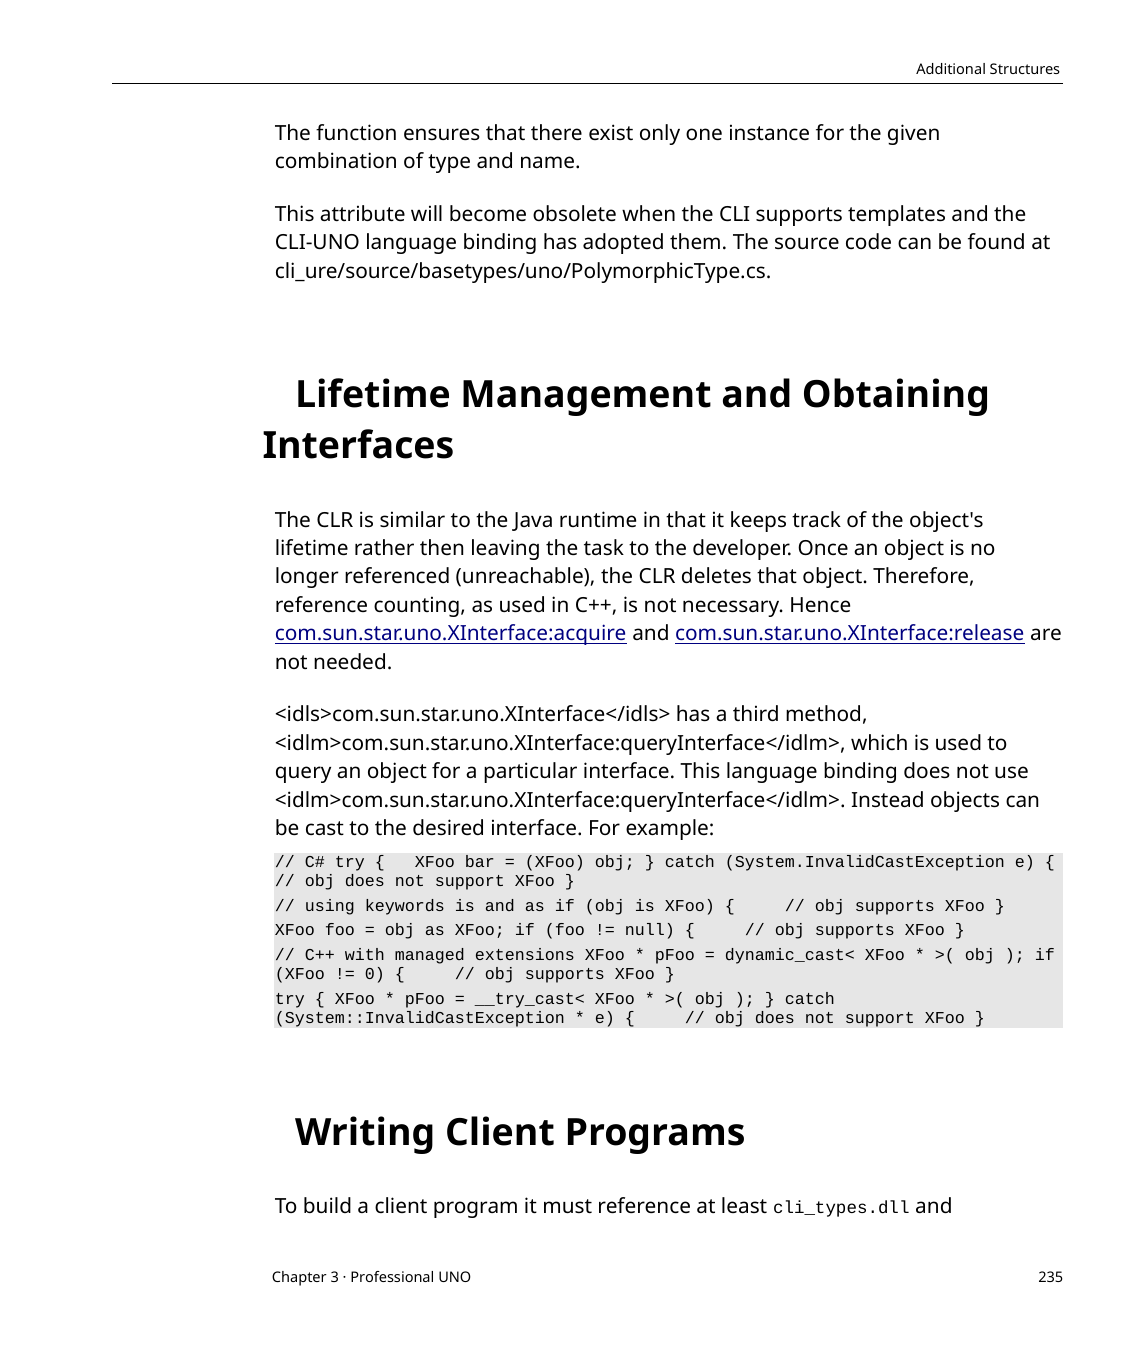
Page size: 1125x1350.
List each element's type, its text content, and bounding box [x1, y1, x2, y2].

text // using keywords is and as if (obj is XFoo) { // obj supports XFoo } [274, 897, 1063, 916]
text The CLR is similar to the Java runtime in that it keeps track of the object's lifetime rather then leaving the task to the developer. Once an object is no longer referenced (unreachable), the CLR deletes that object. Therefore, reference counting, as used in C++, is not necessary. Hence com.sun.star.uno.XInterface:acquire and com.sun.star.uno.XInterface:release are not needed. [274, 505, 1063, 675]
subtitle Lifetime Management and Obtaining Interfaces [112, 367, 1063, 469]
text <idls>com.sun.star.uno.XInterface</idls> has a third method, <idlm>com.sun.star.uno.XInterface:queryInterface</idlm>, which is used to query an object for a particular interface. This language binding does not use <idlm>com.sun.star.uno.XInterface:queryInterface</idlm>. Instead objects can be cast to the desired interface. For example: [274, 699, 1063, 842]
text // C# try { XFoo bar = (XFoo) obj; } catch (System.InvalidCastException e) { // obj does not support XFoo } [274, 853, 1063, 891]
text The function ensures that there exist only one instance for the given combination of type and name. [274, 118, 1063, 175]
text This attribute will become obsolete when the CLI supports templates and the CLI-UNO language binding has adopted them. The source code can be found at cli_ure/source/basetypes/uno/PolymorphicType.cs. [274, 199, 1063, 284]
text try { XFoo * pFoo = __try_cast< XFoo * >( obj ); } catch (System::InvalidCastException * e) { // obj does not support XFoo } [274, 990, 1063, 1028]
subtitle Writing Client Programs [112, 1105, 1063, 1156]
text XFoo foo = obj as XFoo; if (foo != null) { // obj supports XFoo } [274, 922, 1063, 941]
text // C++ with managed extensions XFoo * pFoo = dynamic_cast< XFoo * >( obj ); if (XFoo != 0) { // obj supports XFoo } [274, 947, 1063, 984]
text To build a client program it must reference at least cli_types.dll and [274, 1192, 1063, 1220]
